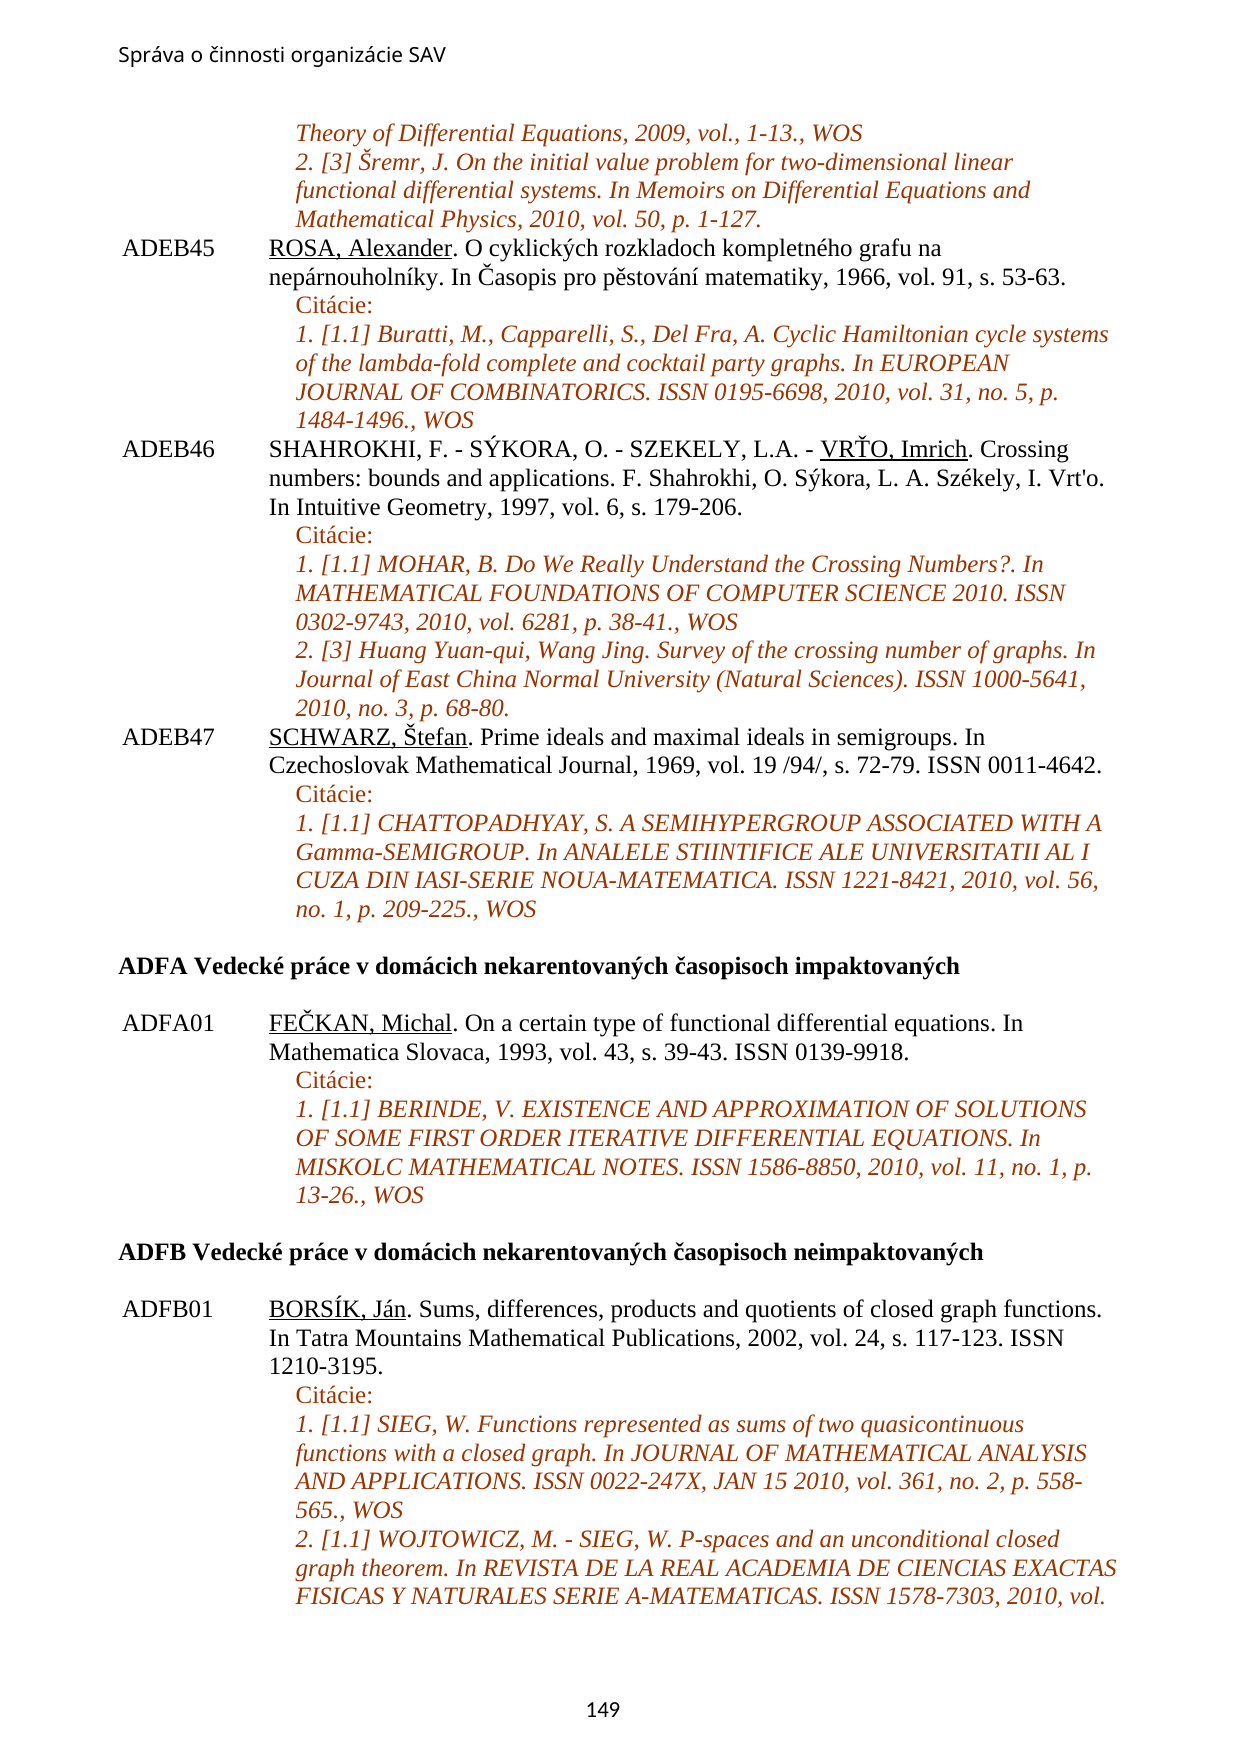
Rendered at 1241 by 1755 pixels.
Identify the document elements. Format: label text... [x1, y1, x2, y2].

text ADFB Vedecké práce v domácich nekarentovaných časopisoch neimpaktovaných [118, 1237, 1122, 1294]
text 1. [1.1] Buratti, M., Capparelli, S., Del Fra, A. Cyclic Hamiltonian cycle systems of the lambda-fold complete and cocktail party graphs. In EUROPEAN JOURNAL OF COMBINATORICS. ISSN 0195-6698, 2010, vol. 31, no. 5, p. 1484-1496., WOS [295, 319, 1122, 434]
text 1. [1.1] CHATTOPADHYAY, S. A SEMIHYPERGROUP ASSOCIATED WITH A Gamma-SEMIGROUP. In ANALELE STIINTIFICE ALE UNIVERSITATII AL I CUZA DIN IASI-SERIE NOUA-MATEMATICA. ISSN 1221-8421, 2010, vol. 56, no. 1, p. 209-225., WOS [295, 808, 1122, 951]
table_header ADFB01 [122, 1294, 269, 1380]
table_header SCHWARZ, Štefan. Prime ideals and maximal ideals in semigroups. In Czechoslovak Mathematical Journal, 1969, vol. 19 /94/, s. 72-79. ISSN 0011-4642. [269, 722, 1122, 779]
text 1. [1.1] SIEG, W. Functions represented as sums of two quasicontinuous functions with a closed graph. In JOURNAL OF MATHEMATICAL ANALYSIS AND APPLICATIONS. ISSN 0022-247X, JAN 15 2010, vol. 361, no. 2, p. 558-565., WOS [295, 1409, 1122, 1524]
text 1. [1.1] MOHAR, B. Do We Really Understand the Crossing Numbers?. In MATHEMATICAL FOUNDATIONS OF COMPUTER SCIENCE 2010. ISSN 0302-9743, 2010, vol. 6281, p. 38-41., WOS [295, 549, 1122, 636]
text Citácie: [295, 1380, 1122, 1409]
text 1. [1.1] BERINDE, V. EXISTENCE AND APPROXIMATION OF SOLUTIONS OF SOME FIRST ORDER ITERATIVE DIFFERENTIAL EQUATIONS. In MISKOLC MATHEMATICAL NOTES. ISSN 1586-8850, 2010, vol. 11, no. 1, p. 13-26., WOS [295, 1094, 1122, 1237]
table_header SHAHROKHI, F. - SÝKORA, O. - SZEKELY, L.A. - VRŤO, Imrich. Crossing numbers: bounds and applications. F. Shahrokhi, O. Sýkora, L. A. Székely, I. Vrt'o. In Intuitive Geometry, 1997, vol. 6, s. 179-206. [269, 434, 1122, 521]
text 2. [3] Huang Yuan-qui, Wang Jing. Survey of the crossing number of graphs. In Journal of East China Normal University (Natural Sciences). ISSN 1000-5641, 2010, no. 3, p. 68-80. [295, 636, 1122, 722]
table_header BORSÍK, Ján. Sums, differences, products and quotients of closed graph functions. In Tatra Mountains Mathematical Publications, 2002, vol. 24, s. 117-123. ISSN 1210-3195. [269, 1294, 1122, 1380]
table_header ADEB47 [122, 722, 269, 779]
table_header ADEB45 [122, 233, 269, 291]
text 2. [3] Šremr, J. On the initial value problem for two-dimensional linear functional differential systems. In Memoirs on Differential Equations and Mathematical Physics, 2010, vol. 50, p. 1-127. [295, 147, 1122, 233]
table_header ROSA, Alexander. O cyklických rozkladoch kompletného grafu na nepárnouholníky. In Časopis pro pěstování matematiky, 1966, vol. 91, s. 53-63. [269, 233, 1122, 291]
text 2. [1.1] WOJTOWICZ, M. - SIEG, W. P-spaces and an unconditional closed graph theorem. In REVISTA DE LA REAL ACADEMIA DE CIENCIAS EXACTAS FISICAS Y NATURALES SERIE A-MATEMATICAS. ISSN 1578-7303, 2010, vol. [295, 1524, 1122, 1610]
table_header ADEB46 [122, 434, 269, 521]
text Theory of Differential Equations, 2009, vol., 1-13., WOS [295, 118, 1122, 147]
text Citácie: [295, 1065, 1122, 1094]
table_header ADFA01 [122, 1008, 269, 1065]
table_header FEČKAN, Michal. On a certain type of functional differential equations. In Mathematica Slovaca, 1993, vol. 43, s. 39-43. ISSN 0139-9918. [269, 1008, 1122, 1065]
text Citácie: [295, 779, 1122, 808]
text ADFA Vedecké práce v domácich nekarentovaných časopisoch impaktovaných [118, 951, 1122, 1008]
text Citácie: [295, 521, 1122, 549]
text Citácie: [295, 291, 1122, 319]
